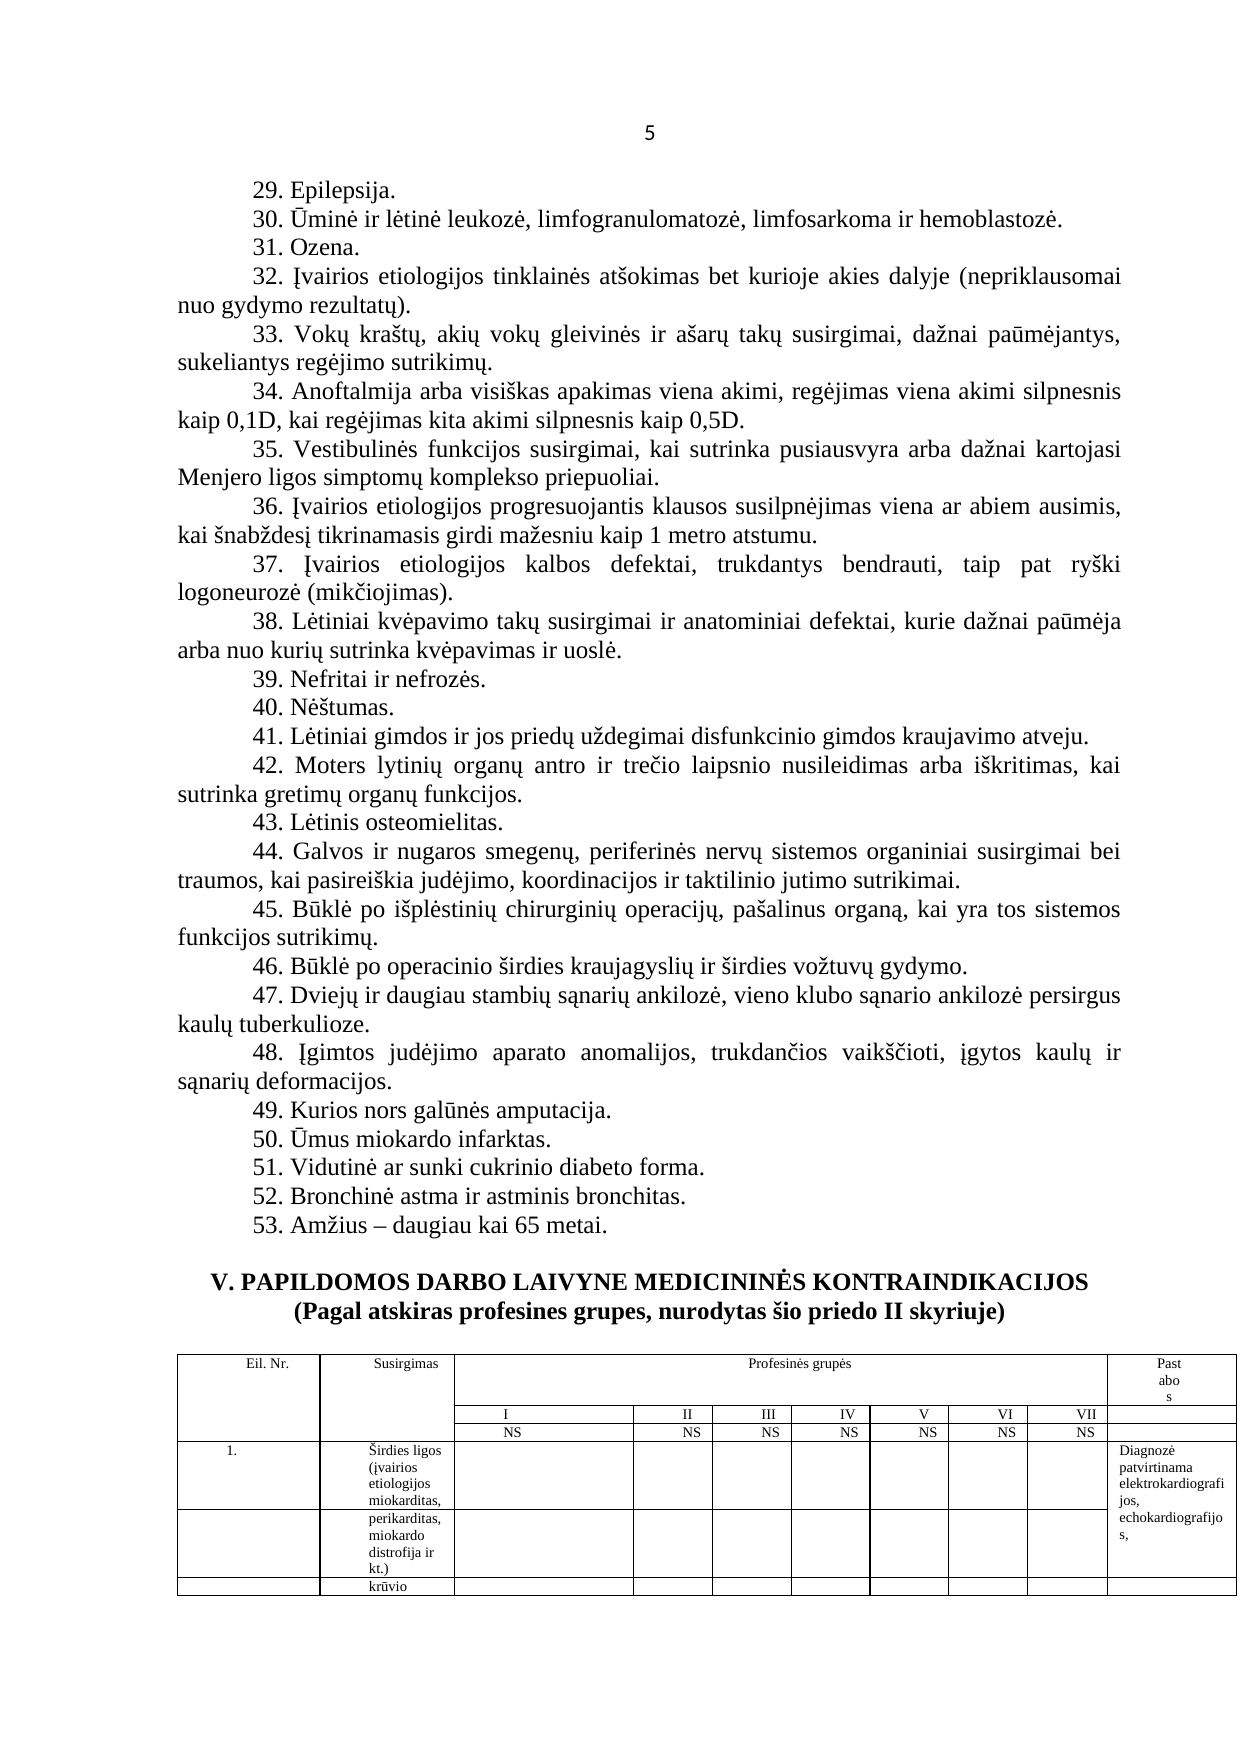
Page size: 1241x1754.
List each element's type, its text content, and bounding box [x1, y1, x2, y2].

text 34. Anoftalmija arba visiškas apakimas viena akimi, regėjimas viena akimi silpnesnis kaip 0,1D, kai regėjimas kita akimi silpnesnis kaip 0,5D. [177, 376, 1122, 434]
table_cell V [871, 1406, 948, 1423]
table_cell [1028, 1510, 1107, 1577]
table_cell NS [455, 1424, 633, 1441]
table_cell [178, 1578, 319, 1595]
text V. PAPILDOMOS DARBO LAIVYNE MEDICININĖS KONTRAINDIKACIJOS [177, 1267, 1122, 1296]
text 40. Nėštumas. [177, 692, 1122, 721]
text 44. Galvos ir nugaros smegenų, periferinės nervų sistemos organiniai susirgimai bei traumos, kai pasireiškia judėjimo, koordinacijos ir taktilinio jutimo sutrikimai. [177, 836, 1122, 894]
text 42. Moters lytinių organų antro ir trečio laipsnio nusileidimas arba iškritimas, kai sutrinka gretimų organų funkcijos. [177, 750, 1122, 807]
table_cell IV [792, 1406, 869, 1423]
table_cell VII [1028, 1406, 1107, 1423]
table_cell [1108, 1578, 1236, 1595]
text 51. Vidutinė ar sunki cukrinio diabeto forma. [177, 1152, 1122, 1181]
text 39. Nefritai ir nefrozės. [177, 664, 1122, 692]
text 43. Lėtinis osteomielitas. [177, 807, 1122, 836]
table_cell [455, 1442, 633, 1509]
text 29. Epilepsija. [177, 175, 1122, 204]
table_cell [713, 1578, 791, 1595]
text 30. Ūminė ir lėtinė leukozė, limfogranulomatozė, limfosarkoma ir hemoblastozė. [177, 204, 1122, 232]
table_cell [1108, 1424, 1236, 1441]
text 37. Įvairios etiologijos kalbos defektai, trukdantys bendrauti, taip pat ryški logoneurozė (mikčiojimas). [177, 549, 1122, 606]
table_cell [871, 1578, 948, 1595]
table_cell [634, 1578, 712, 1595]
text 32. Įvairios etiologijos tinklainės atšokimas bet kurioje akies dalyje (nepriklausomai nuo gydymo rezultatų). [177, 261, 1122, 319]
table_cell [1028, 1442, 1107, 1509]
table_cell NS [871, 1424, 948, 1441]
table_header Susirgimas [321, 1355, 454, 1441]
table_cell I [455, 1406, 633, 1423]
table_cell [871, 1442, 948, 1509]
table_cell NS [1028, 1424, 1107, 1441]
table_cell [634, 1442, 712, 1509]
table_cell [713, 1442, 791, 1509]
table_header Pastabos [1108, 1355, 1236, 1405]
table_cell NS [713, 1424, 791, 1441]
text 36. Įvairios etiologijos progresuojantis klausos susilpnėjimas viena ar abiem ausimis, kai šnabždesį tikrinamasis girdi mažesniu kaip 1 metro atstumu. [177, 491, 1122, 549]
text 45. Būklė po išplėstinių chirurginių operacijų, pašalinus organą, kai yra tos sistemos funkcijos sutrikimų. [177, 894, 1122, 951]
text (Pagal atskiras profesines grupes, nurodytas šio priedo II skyriuje) [177, 1296, 1122, 1325]
table_header Profesinės grupės [455, 1355, 1107, 1405]
text 47. Dviejų ir daugiau stambių sąnarių ankilozė, vieno klubo sąnario ankilozė persirgus kaulų tuberkulioze. [177, 980, 1122, 1037]
table_cell [455, 1510, 633, 1577]
text 46. Būklė po operacinio širdies kraujagyslių ir širdies vožtuvų gydymo. [177, 951, 1122, 980]
table_cell [713, 1510, 791, 1577]
text 31. Ozena. [177, 232, 1122, 261]
text 33. Vokų kraštų, akių vokų gleivinės ir ašarų takų susirgimai, dažnai paūmėjantys, sukeliantys regėjimo sutrikimų. [177, 319, 1122, 376]
table_cell [871, 1510, 948, 1577]
text 35. Vestibulinės funkcijos susirgimai, kai sutrinka pusiausvyra arba dažnai kartojasi Menjero ligos simptomų komplekso priepuoliai. [177, 434, 1122, 491]
text 41. Lėtiniai gimdos ir jos priedų uždegimai disfunkcinio gimdos kraujavimo atveju. [177, 721, 1122, 750]
table_cell [1028, 1578, 1107, 1595]
table_cell [1108, 1406, 1236, 1423]
table_cell [949, 1442, 1027, 1509]
table_cell perikarditas, miokardo distrofija ir kt.) [321, 1510, 454, 1577]
table_cell III [713, 1406, 791, 1423]
table_cell [455, 1578, 633, 1595]
table_cell [949, 1510, 1027, 1577]
table_cell NS [634, 1424, 712, 1441]
table_cell krūvio [321, 1578, 454, 1595]
table_cell [949, 1578, 1027, 1595]
table_cell [178, 1510, 319, 1577]
table_cell VI [949, 1406, 1027, 1423]
table_cell [634, 1510, 712, 1577]
text 48. Įgimtos judėjimo aparato anomalijos, trukdančios vaikščioti, įgytos kaulų ir sąnarių deformacijos. [177, 1037, 1122, 1095]
text 53. Amžius – daugiau kai 65 metai. [177, 1210, 1122, 1239]
text 49. Kurios nors galūnės amputacija. [177, 1095, 1122, 1124]
table_cell NS [949, 1424, 1027, 1441]
text 38. Lėtiniai kvėpavimo takų susirgimai ir anatominiai defektai, kurie dažnai paūmėja arba nuo kurių sutrinka kvėpavimas ir uoslė. [177, 606, 1122, 664]
text 52. Bronchinė astma ir astminis bronchitas. [177, 1181, 1122, 1210]
table_cell [792, 1578, 869, 1595]
table_cell II [634, 1406, 712, 1423]
table_header Eil. Nr. [178, 1355, 319, 1441]
table_cell [792, 1510, 869, 1577]
table_cell Diagnozė patvirtinama elektrokardiografijos, echokardiografijos, [1108, 1442, 1236, 1577]
text 50. Ūmus miokardo infarktas. [177, 1124, 1122, 1152]
table_cell NS [792, 1424, 869, 1441]
table_cell [792, 1442, 869, 1509]
table_cell 1. [178, 1442, 319, 1509]
table_cell Širdies ligos (įvairios etiologijos miokarditas, [321, 1442, 454, 1509]
